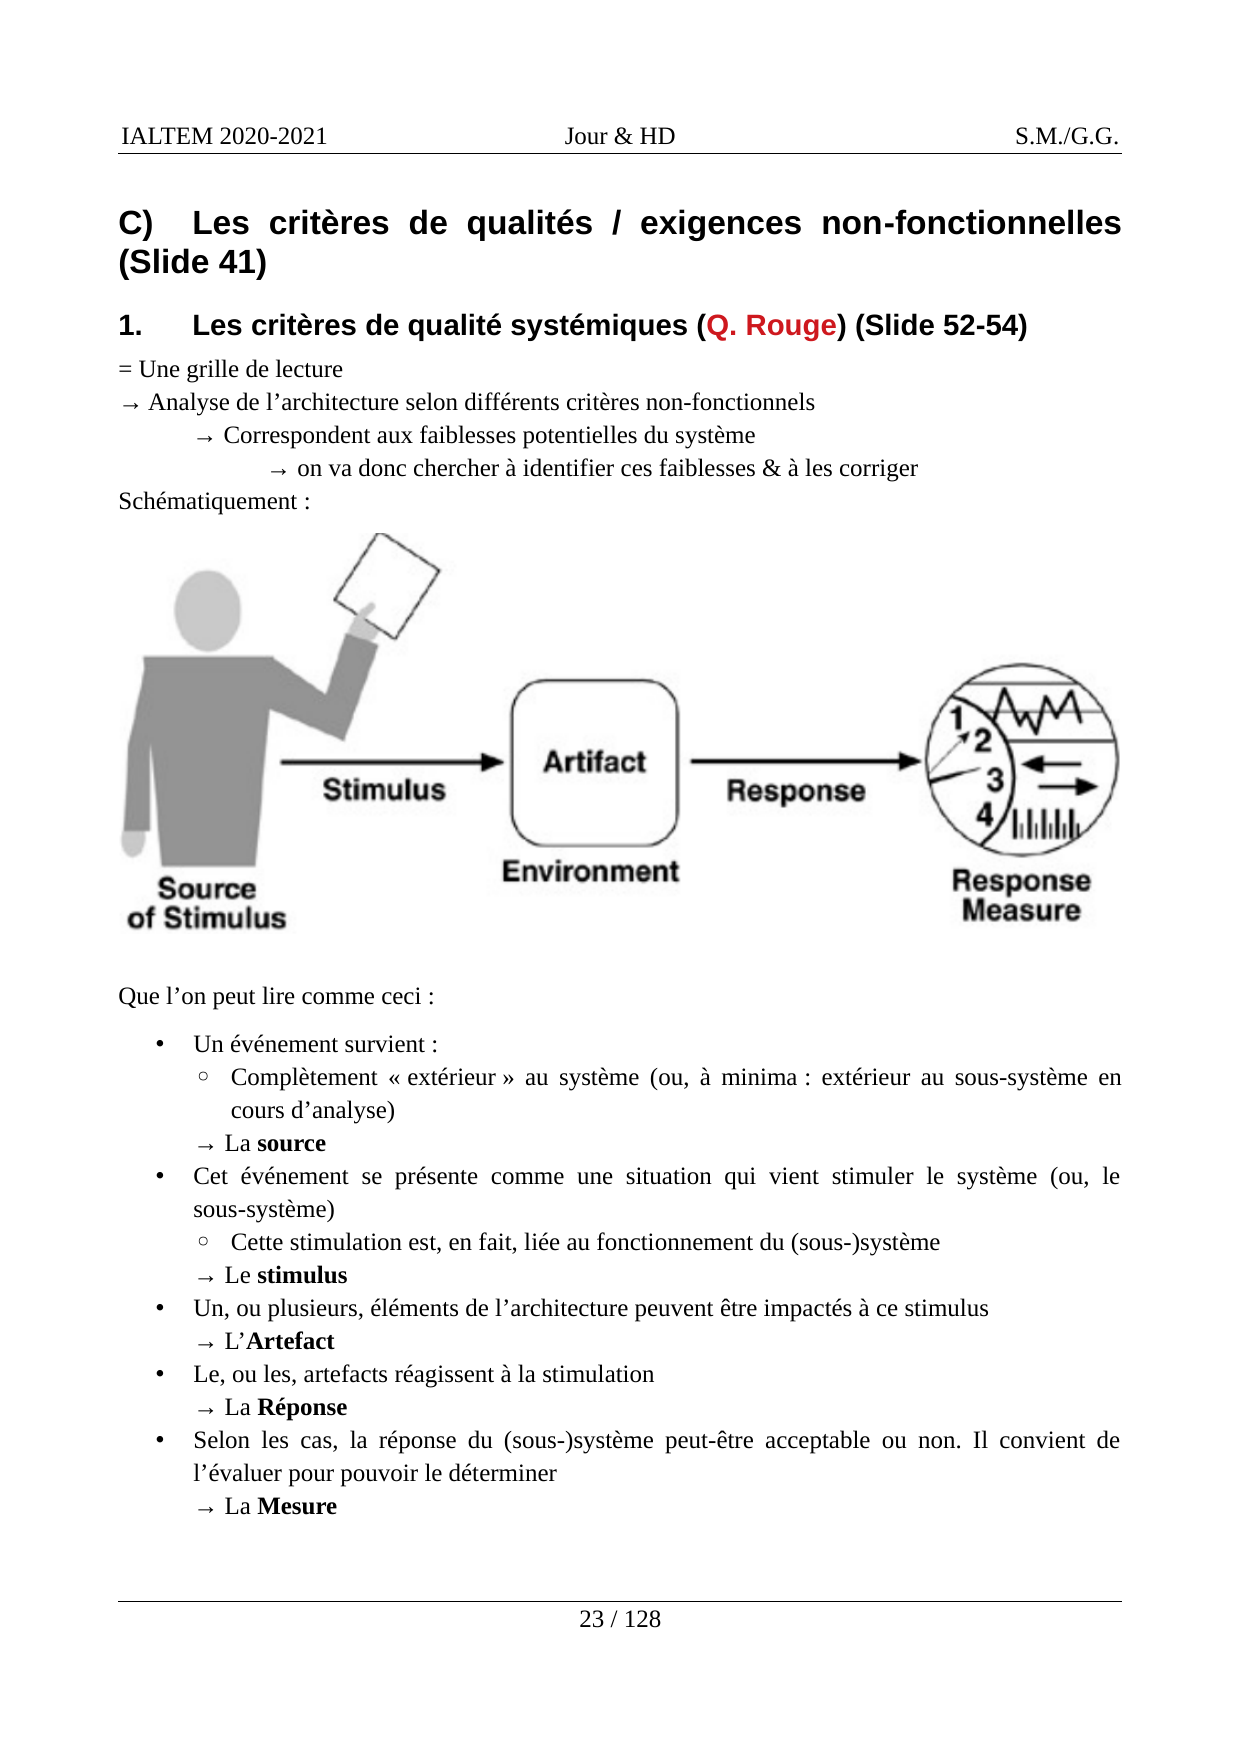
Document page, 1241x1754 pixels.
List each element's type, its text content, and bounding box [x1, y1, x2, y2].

text → on va donc chercher à identifier ces faiblesses & à les corriger [118, 453, 1122, 482]
list → La Mesure [156, 1491, 1122, 1520]
list → L’Artefact [156, 1326, 1122, 1354]
list Selon les cas, la réponse du (sous-)système peut-être acceptable ou non. Il convient de l’évaluer pour pouvoir le déterminer [156, 1425, 1122, 1487]
text → Analyse de l’architecture selon différents critères non-fonctionnels [118, 387, 1122, 416]
list Le, ou les, artefacts réagissent à la stimulation [156, 1359, 1122, 1388]
text Que l’on peut lire comme ceci : [118, 981, 1122, 1010]
list → La Réponse [156, 1392, 1122, 1421]
list Un, ou plusieurs, éléments de l’architecture peuvent être impactés à ce stimulus [156, 1293, 1122, 1322]
list Un événement survient : [156, 1029, 1122, 1057]
list Cette stimulation est, en fait, liée au fonctionnement du (sous-)système [193, 1227, 1122, 1256]
text Schématiquement : [118, 486, 1122, 514]
picture [118, 533, 1123, 934]
list → La source [156, 1128, 1122, 1156]
text = Une grille de lecture [118, 354, 1122, 382]
list Cet événement se présente comme une situation qui vient stimuler le système (ou, le sous‑système) [156, 1161, 1122, 1222]
text → Correspondent aux faiblesses potentielles du système [118, 420, 1122, 448]
subtitle Les critères de qualités / exigences non‑fonctionnelles (Slide 41) [118, 203, 1122, 280]
list → Le stimulus [156, 1260, 1122, 1288]
list Complètement « extérieur » au système (ou, à minima : extérieur au sous-système en cours d’analyse) [193, 1062, 1122, 1123]
subtitle Les critères de qualité systémiques (Q. Rouge) (Slide 52-54) [118, 307, 1122, 341]
